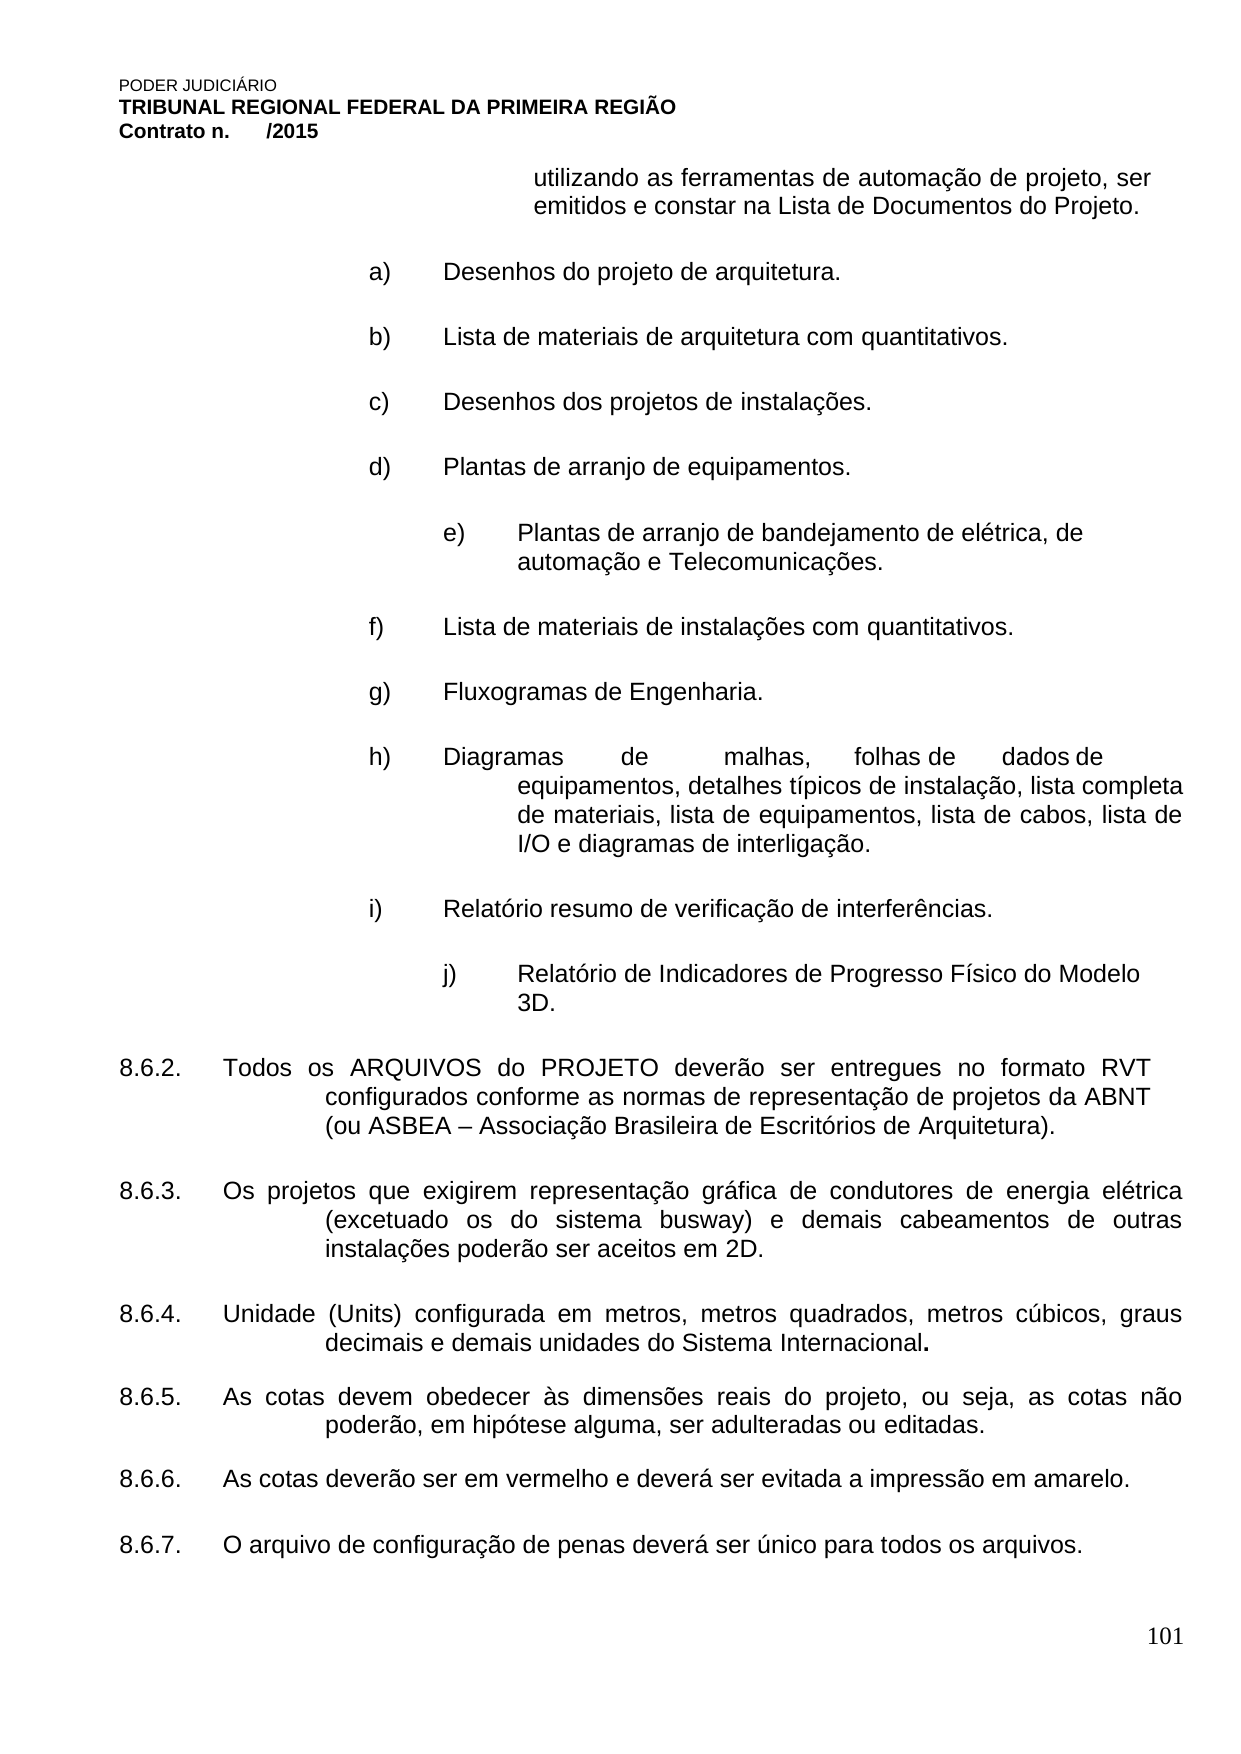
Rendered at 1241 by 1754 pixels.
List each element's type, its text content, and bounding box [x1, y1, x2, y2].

list Fluxogramas de Engenharia. [369, 677, 1184, 706]
list Plantas de arranjo de bandejamento de elétrica, de automação e Telecomunicações. [443, 518, 1152, 575]
list Relatório de Indicadores de Progresso Físico do Modelo 3D. [443, 959, 1152, 1017]
list As cotas deverão ser em vermelho e deverá ser evitada a impressão em amarelo. [119, 1464, 1152, 1493]
list Desenhos do projeto de arquitetura. [369, 256, 1184, 285]
list O arquivo de configuração de penas deverá ser único para todos os arquivos. [119, 1529, 1184, 1558]
list Relatório resumo de verificação de interferências. [369, 894, 1184, 923]
list Todos os ARQUIVOS do PROJETO deverão ser entregues no formato RVT configurados conforme as normas de representação de projetos da ABNT (ou ASBEA – Associação Brasileira de Escritórios de Arquitetura). [119, 1053, 1152, 1139]
list Plantas de arranjo de equipamentos. [369, 452, 1184, 481]
list As cotas devem obedecer às dimensões reais do projeto, ou seja, as cotas não poderão, em hipótese alguma, ser adulteradas ou editadas. [119, 1382, 1184, 1439]
list Os projetos que exigirem representação gráfica de condutores de energia elétrica (excetuado os do sistema busway) e demais cabeamentos de outras instalações poderão ser aceitos em 2D. [119, 1176, 1184, 1262]
list Unidade (Units) configurada em metros, metros quadrados, metros cúbicos, graus decimais e demais unidades do Sistema Internacional. [119, 1299, 1184, 1357]
list Desenhos dos projetos de instalações. [369, 387, 1184, 416]
list utilizando as ferramentas de automação de projeto, ser emitidos e constar na Lista de Documentos do Projeto. [415, 162, 1152, 220]
list Lista de materiais de arquitetura com quantitativos. [369, 322, 1184, 351]
list Lista de materiais de instalações com quantitativos. [369, 612, 1184, 641]
list Diagramas de malhas, folhas de dados de equipamentos, detalhes típicos de instalação, lista completa de materiais, lista de equipamentos, lista de cabos, lista de I/O e diagramas de interligação. [369, 742, 1184, 857]
